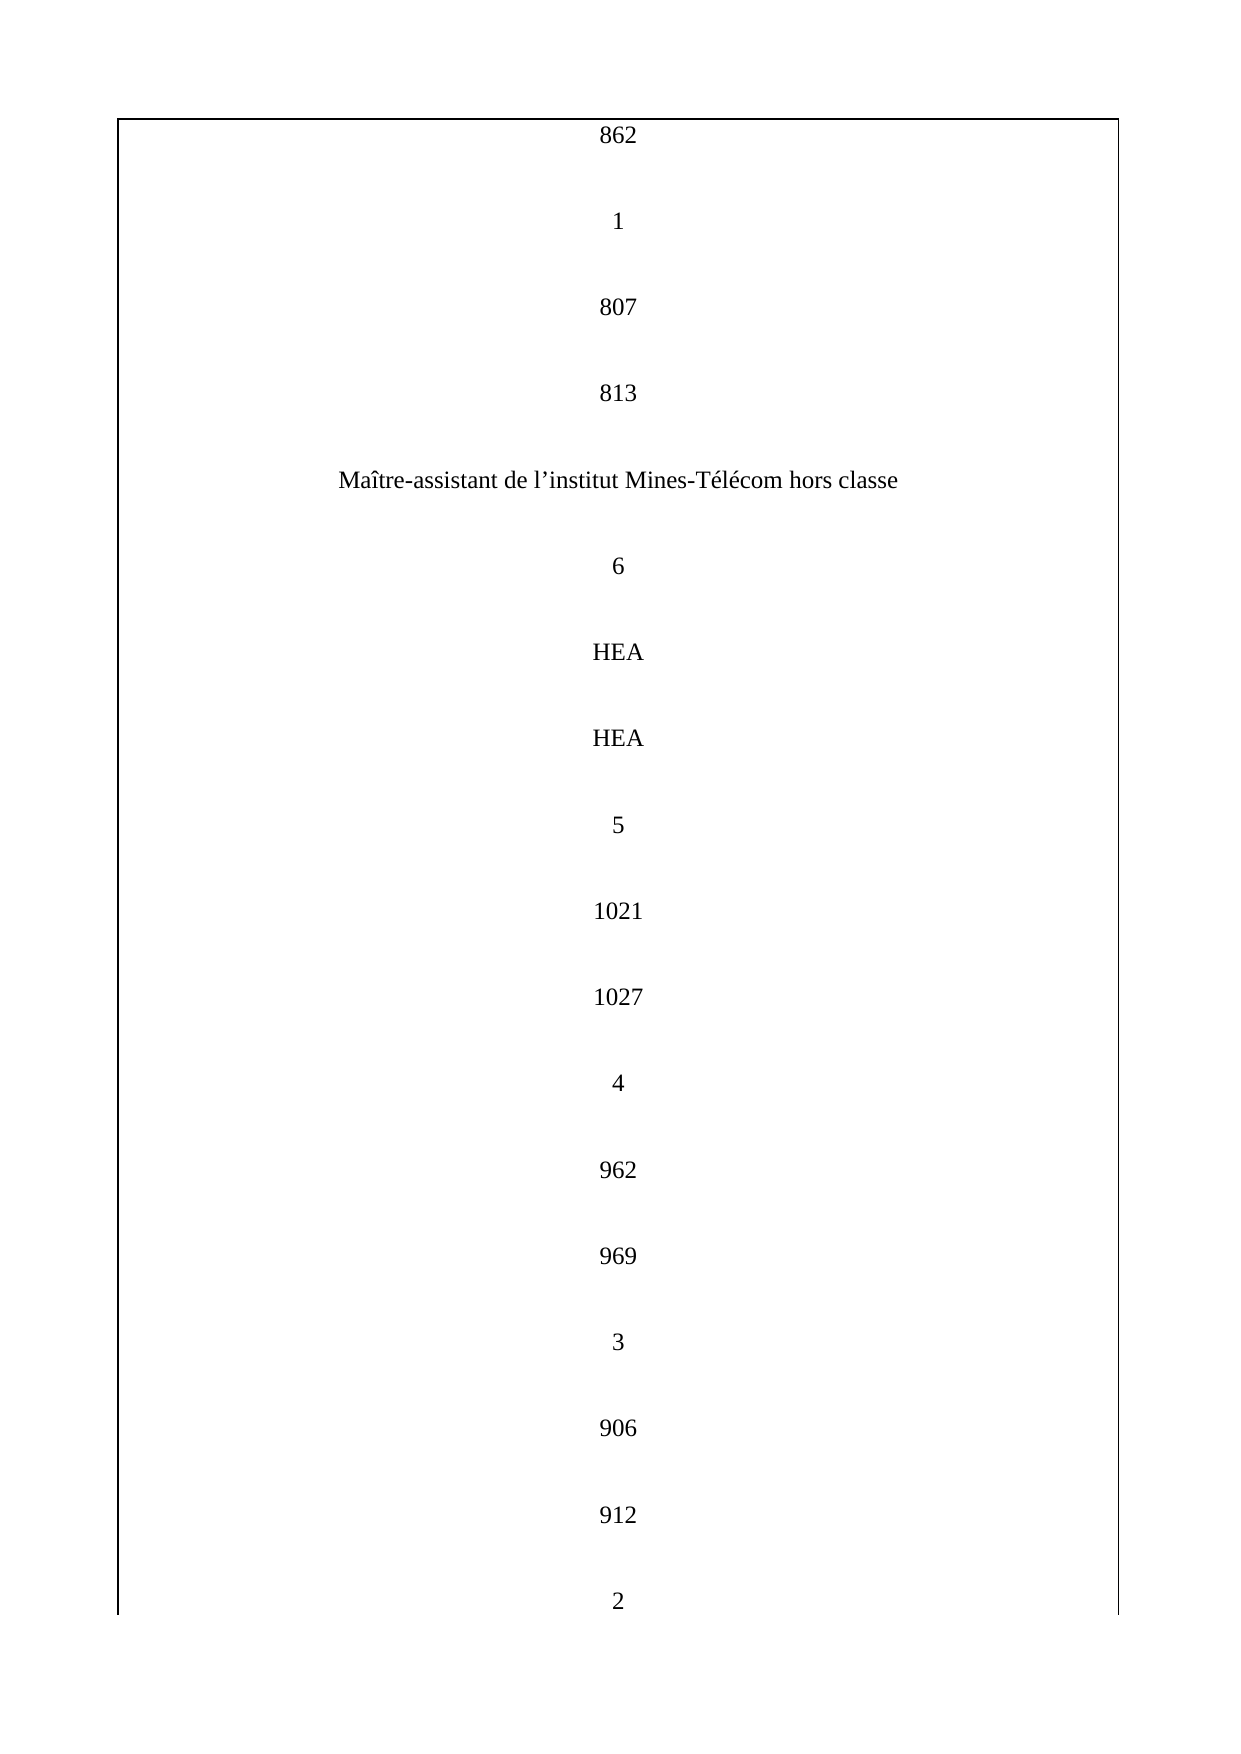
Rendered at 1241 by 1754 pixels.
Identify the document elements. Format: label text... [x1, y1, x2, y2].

table_header 862 1 807 813 Maître-assistant de l’institut Mines-Télécom hors classe 6 HEA HEA 5 1021 1027 4 962 969 3 906 912 2 [119, 120, 1118, 1615]
